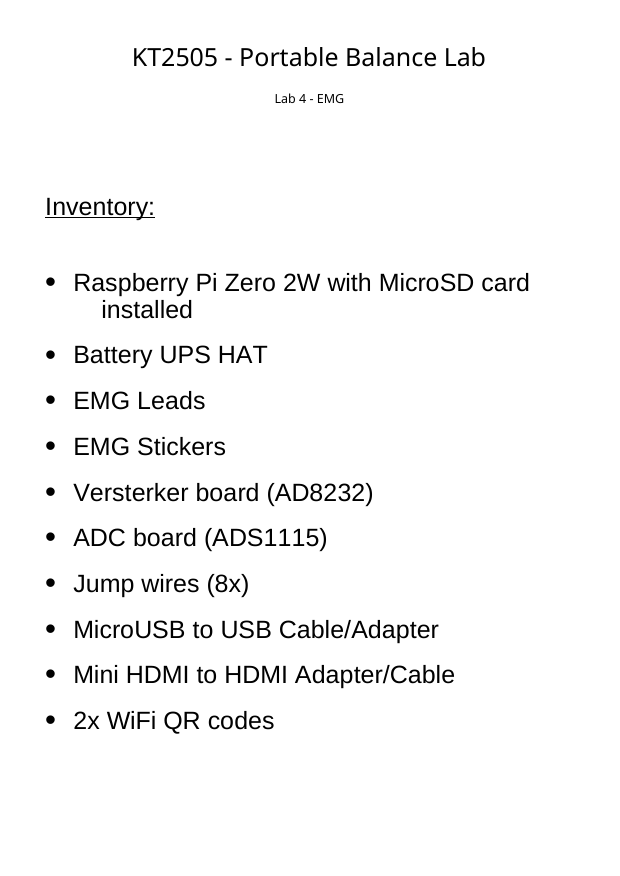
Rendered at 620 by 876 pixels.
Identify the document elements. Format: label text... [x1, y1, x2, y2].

list Inventory: Raspberry Pi Zero 2W with MicroSD card installed Battery UPS HAT EMG Leads EMG Stickers Versterker board (AD8232) ADC board (ADS1115) Jump wires (8x) MicroUSB to USB Cable/Adapter Mini HDMI to HDMI Adapter/Cable 2x WiFi QR codes [45, 193, 574, 822]
list Lab 4 - EMG [45, 90, 574, 111]
title KT2505 - Portable Balance Lab [45, 46, 574, 88]
